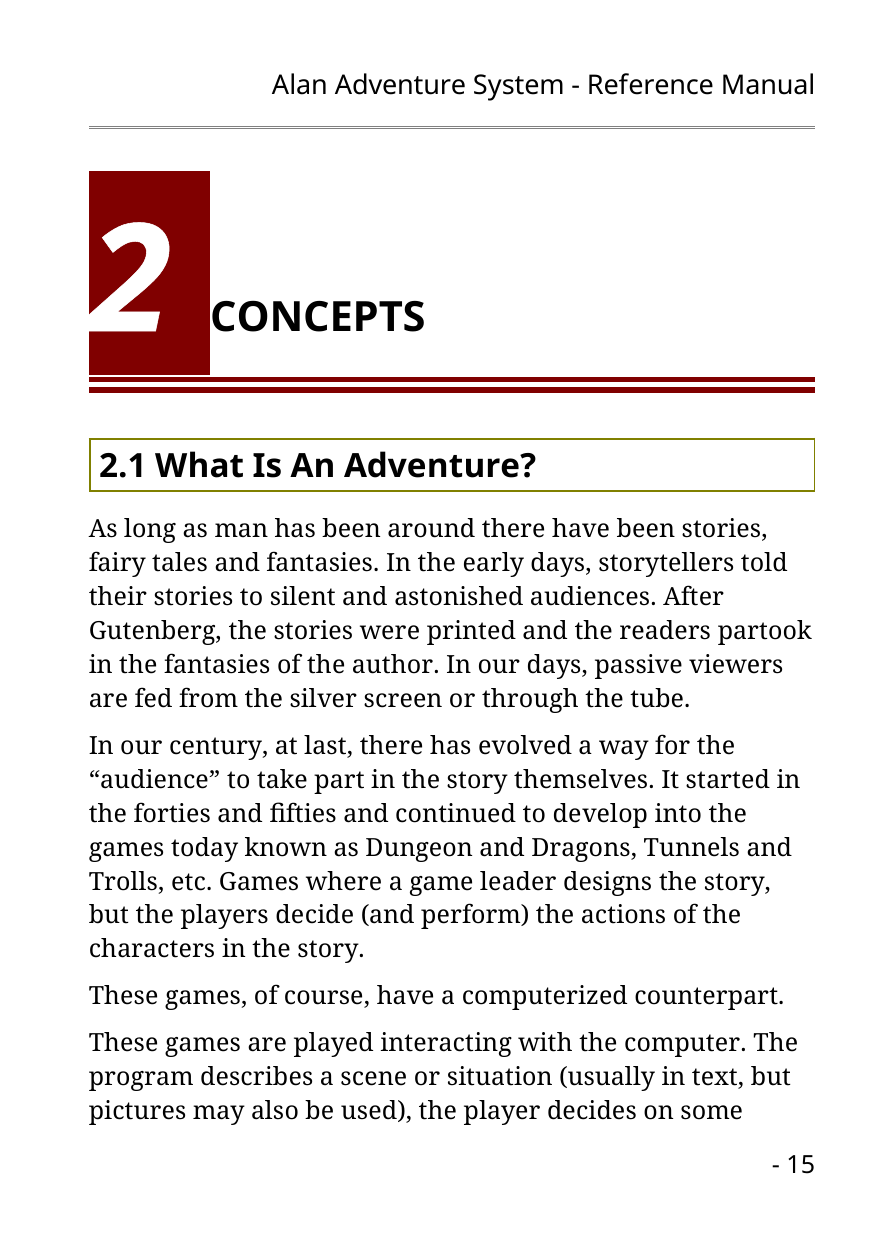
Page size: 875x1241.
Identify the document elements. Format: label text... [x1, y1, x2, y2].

subtitle What Is An Adventure? [91, 440, 814, 490]
text As long as man has been around there have been stories, fairy tales and fanta­sies. In the early days, storytellers told their stories to silent and astonished audiences. After Gutenberg, the stories were printed and the readers partook in the fantasies of the author. In our days, passive viewers are fed from the sil­ver screen or through the tube. [88, 511, 815, 715]
text These games, of course, have a computerized counterpart. [88, 978, 815, 1012]
text In our century, at last, there has evolved a way for the “audience” to take part in the story themselves. It started in the forties and fifties and continued to de­velop into the games today known as Dungeon and Dragons, Tunnels and Trolls, etc. Games where a game leader designs the story, but the players de­cide (and perform) the actions of the characters in the story. [88, 728, 815, 965]
text These games are played interacting with the computer. The program describes a scene or situation (usually in text, but pictures may also be used), the player decides on some [88, 1025, 815, 1127]
subtitle Concepts [88, 171, 815, 393]
